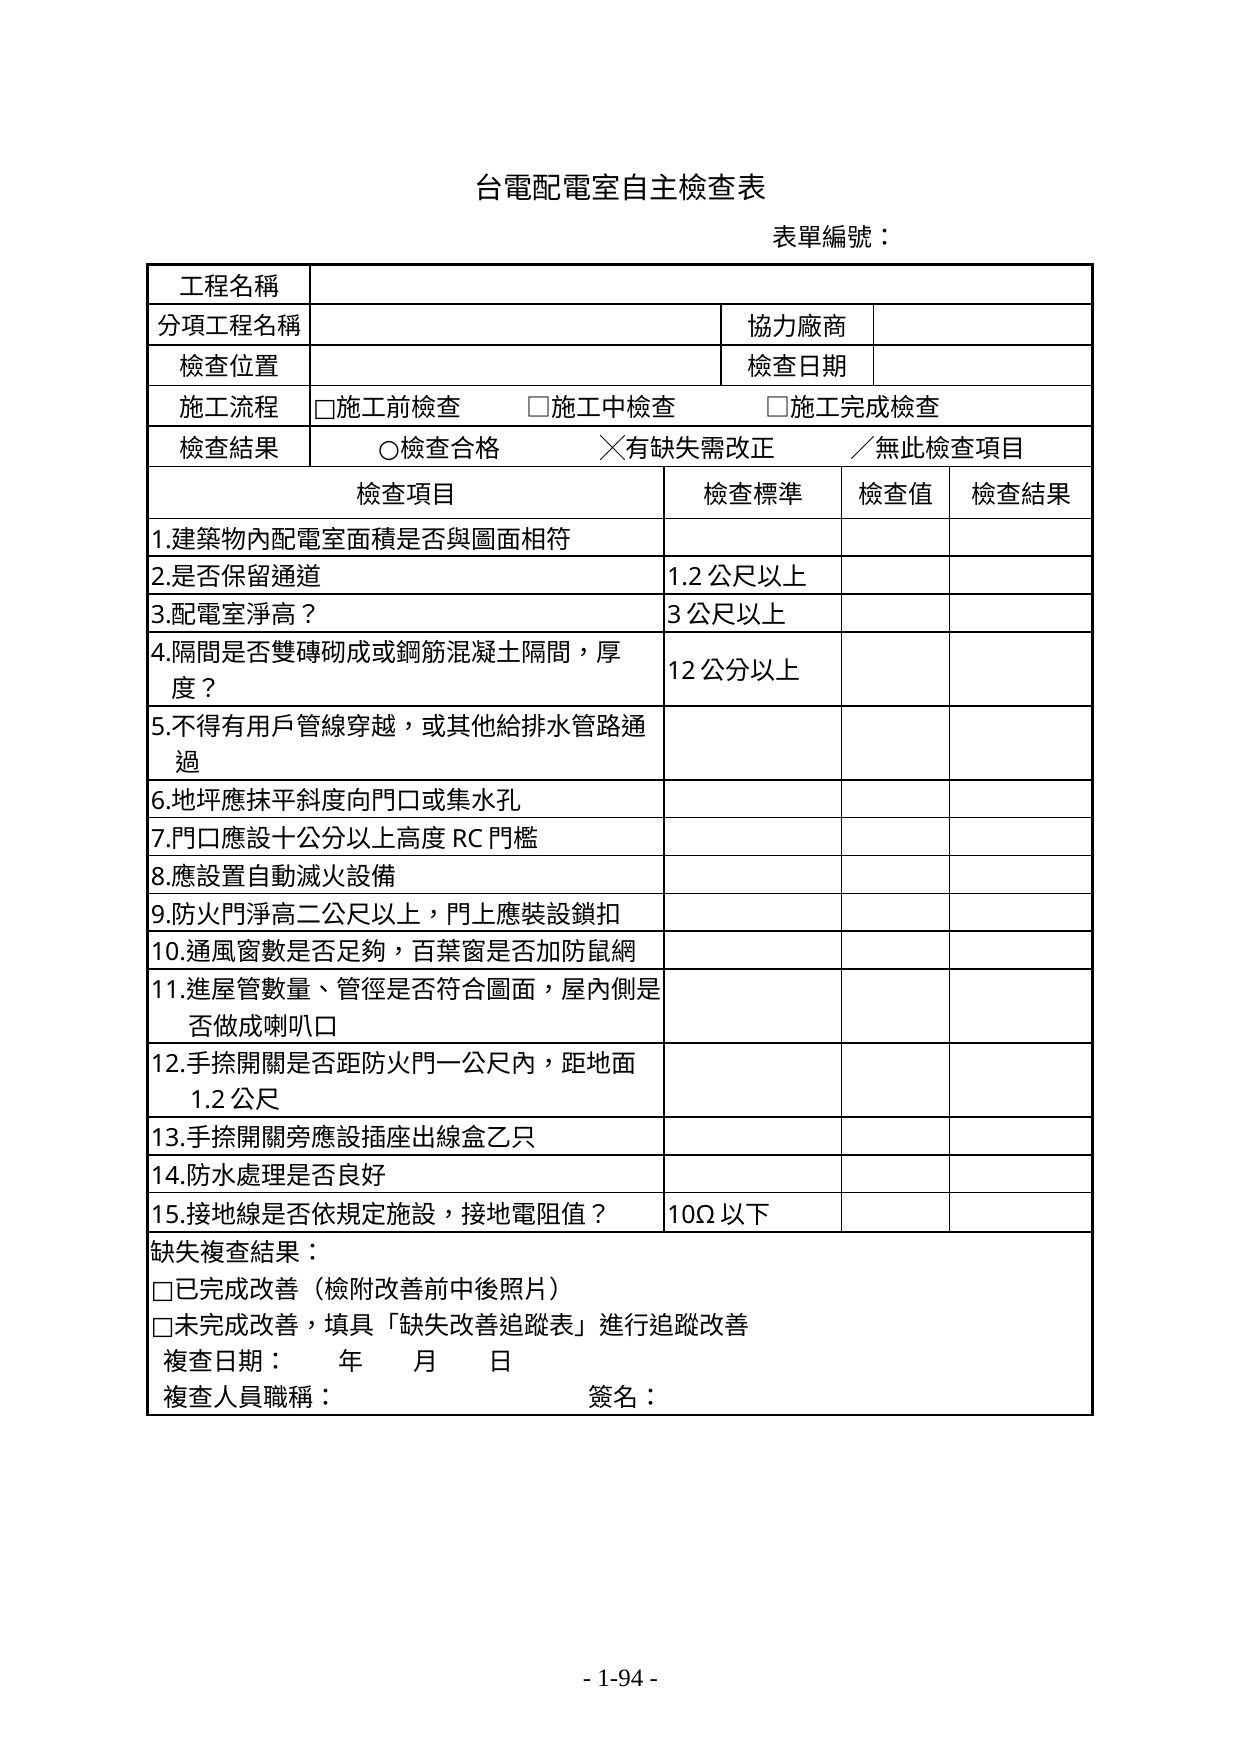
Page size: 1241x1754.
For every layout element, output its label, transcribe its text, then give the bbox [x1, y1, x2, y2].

table_cell 15.接地線是否依規定施設，接地電阻值？ [149, 1193, 663, 1231]
table_cell [665, 1044, 841, 1116]
table_cell 10.通風窗數是否足夠，百葉窗是否加防鼠網 [149, 932, 663, 968]
table_cell [950, 519, 1091, 555]
table_cell 5.不得有用戶管線穿越，或其他給排水管路通過 [149, 707, 663, 779]
table_cell 7.門口應設十公分以上高度RC門檻 [149, 818, 663, 855]
table_cell □施工前檢查 □施工中檢查 □施工完成檢查 [311, 386, 1091, 425]
table_cell [842, 1193, 949, 1231]
table_cell [665, 707, 841, 779]
table_header 工程名稱 [149, 266, 309, 303]
table_cell [842, 818, 949, 855]
table_cell [842, 633, 949, 705]
table_cell 12.手捺開關是否距防火門一公尺內，距地面1.2公尺 [149, 1044, 663, 1116]
table_cell [842, 1118, 949, 1154]
table_cell [842, 856, 949, 892]
table_cell [950, 595, 1091, 631]
table_cell [950, 1118, 1091, 1154]
table_cell 缺失複查結果： □已完成改善（檢附改善前中後照片） □未完成改善，填具「缺失改善追蹤表」進行追蹤改善 複查日期： 年 月 日 複查人員職稱： 簽名： [149, 1233, 1091, 1414]
table_cell [665, 1156, 841, 1192]
table_cell 3.配電室淨高？ [149, 595, 663, 631]
table_cell [950, 1156, 1091, 1192]
table_cell [874, 305, 1091, 344]
table_cell 檢查項目 [149, 467, 663, 517]
table_cell 檢查位置 [149, 346, 309, 384]
table_cell [842, 1156, 949, 1192]
table_header [311, 266, 1091, 303]
table_cell [950, 818, 1091, 855]
table_cell [842, 557, 949, 593]
table_cell 檢查結果 [149, 427, 309, 466]
table_cell [665, 856, 841, 892]
table_cell 檢查日期 [722, 346, 873, 384]
table_cell [842, 519, 949, 555]
table_cell [950, 894, 1091, 930]
table_cell 檢查值 [842, 467, 949, 517]
table_cell [665, 932, 841, 968]
text 台電配電室自主檢查表 [148, 164, 1092, 207]
table_cell [665, 781, 841, 817]
table_cell 10Ω以下 [665, 1193, 841, 1231]
table_cell [665, 519, 841, 555]
table_cell [842, 894, 949, 930]
table_cell [311, 305, 720, 344]
table_cell [665, 1118, 841, 1154]
table_cell [842, 595, 949, 631]
table_cell [950, 856, 1091, 892]
table_cell [665, 970, 841, 1042]
table_cell [950, 970, 1091, 1042]
table_cell [950, 781, 1091, 817]
table_cell [842, 707, 949, 779]
table_cell 14.防水處理是否良好 [149, 1156, 663, 1192]
table_cell [950, 1044, 1091, 1116]
table_cell 施工流程 [149, 386, 309, 425]
table_cell 4.隔間是否雙磚砌成或鋼筋混凝土隔間，厚度？ [149, 633, 663, 705]
table_cell [842, 1044, 949, 1116]
table_cell [950, 932, 1091, 968]
table_cell [950, 1193, 1091, 1231]
table_cell [950, 707, 1091, 779]
table_cell [311, 346, 720, 384]
table_cell 分項工程名稱 [149, 305, 309, 344]
table_cell 3公尺以上 [665, 595, 841, 631]
table_cell [950, 557, 1091, 593]
table_cell 8.應設置自動滅火設備 [149, 856, 663, 892]
table_cell 檢查標準 [665, 467, 841, 517]
table_cell 13.手捺開關旁應設插座出線盒乙只 [149, 1118, 663, 1154]
table_cell [842, 781, 949, 817]
table_cell 1.2公尺以上 [665, 557, 841, 593]
table_cell 2.是否保留通道 [149, 557, 663, 593]
table_cell 協力廠商 [722, 305, 873, 344]
table_cell [950, 633, 1091, 705]
table_cell 11.進屋管數量、管徑是否符合圖面，屋內側是否做成喇叭口 [149, 970, 663, 1042]
table_cell 1.建築物內配電室面積是否與圖面相符 [149, 519, 663, 555]
table_cell [842, 970, 949, 1042]
text 表單編號： [148, 217, 1092, 253]
table_cell [874, 346, 1091, 384]
table_cell [842, 932, 949, 968]
table_cell 檢查結果 [950, 467, 1091, 517]
table_cell 9.防火門淨高二公尺以上，門上應裝設鎖扣 [149, 894, 663, 930]
table_cell 6.地坪應抹平斜度向門口或集水孔 [149, 781, 663, 817]
table_cell ○檢查合格 ╳有缺失需改正 ／無此檢查項目 [311, 427, 1091, 466]
table_cell [665, 818, 841, 855]
table_cell 12公分以上 [665, 633, 841, 705]
table_cell [665, 894, 841, 930]
